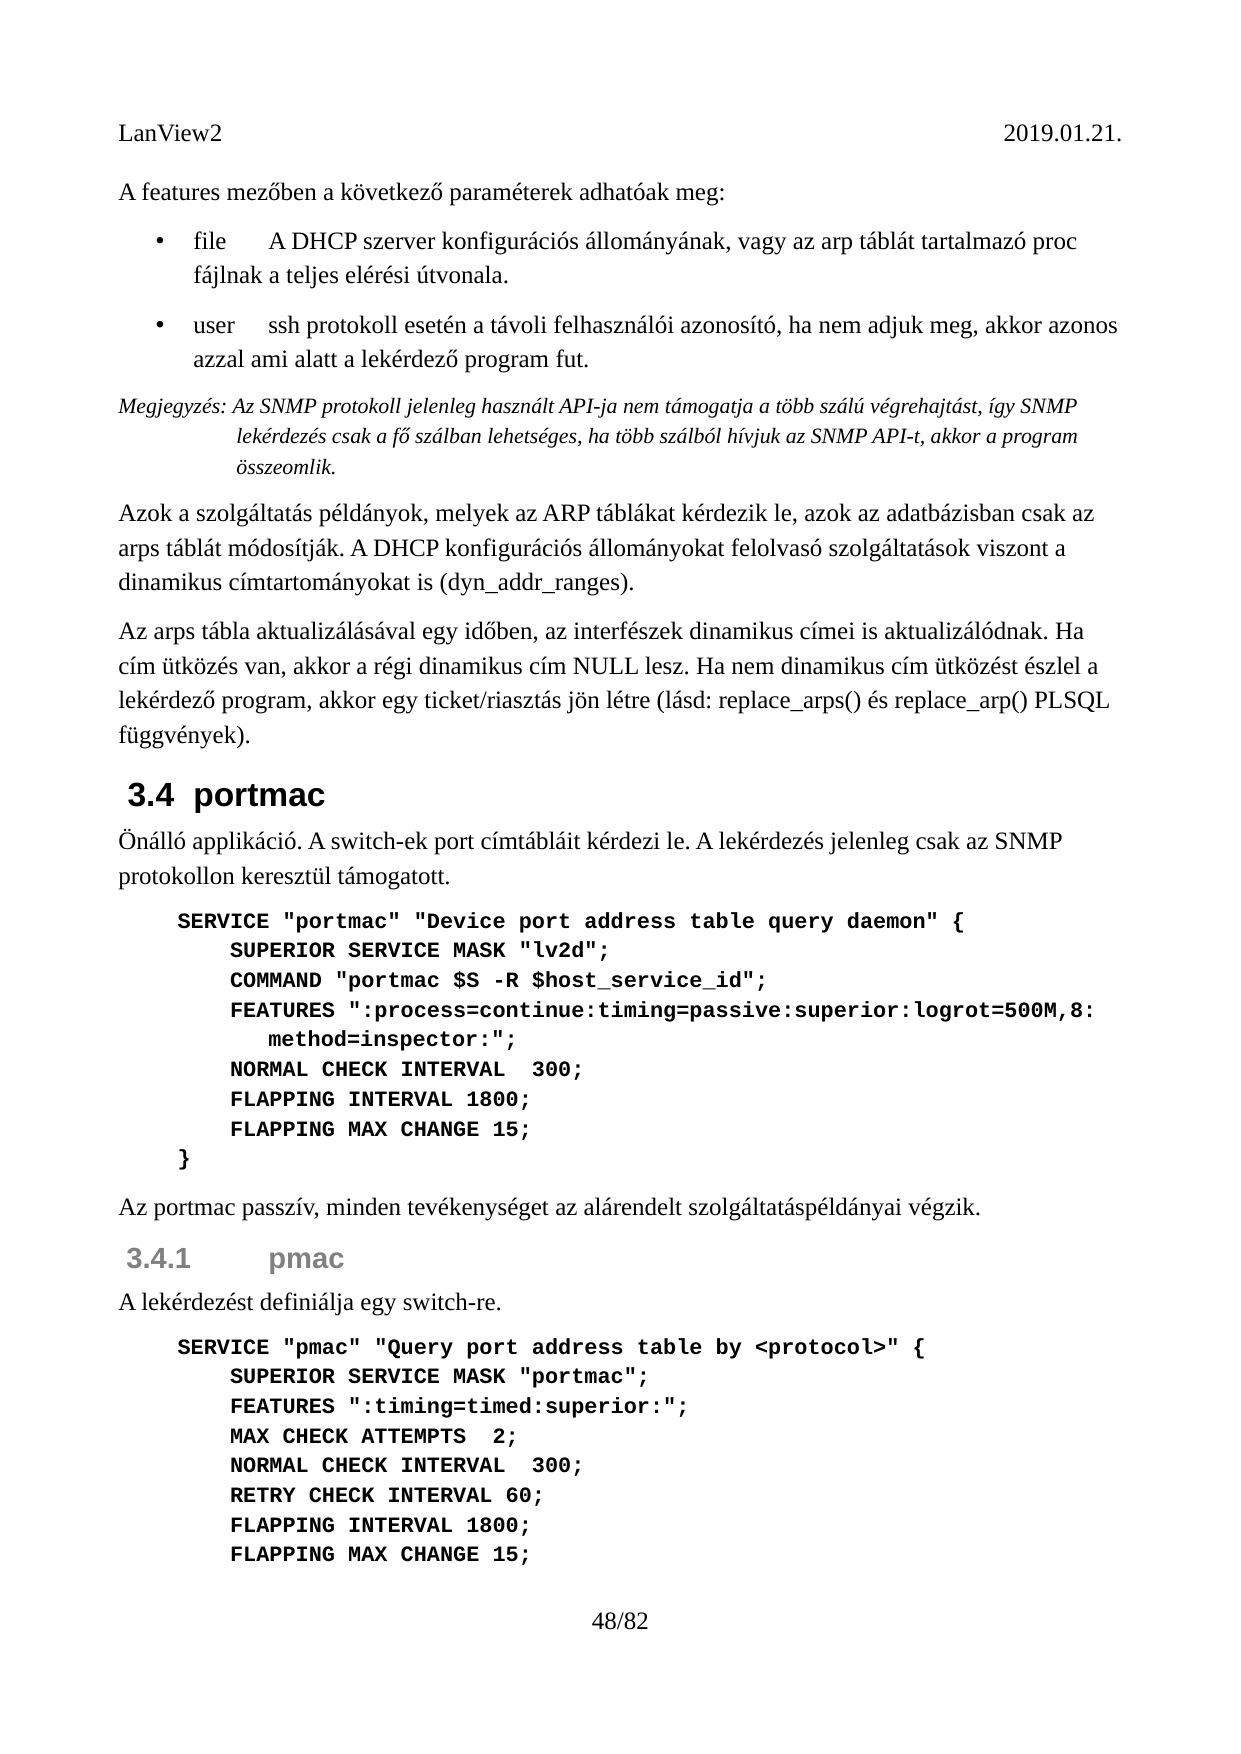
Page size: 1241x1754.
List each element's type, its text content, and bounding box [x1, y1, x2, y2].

subtitle portmac [118, 775, 1122, 814]
text SERVICE "pmac" "Query port address table by <protocol>" { SUPERIOR SERVICE MASK "portmac"; FEATURES ":timing=timed:superior:"; MAX CHECK ATTEMPTS 2; NORMAL CHECK INTERVAL 300; RETRY CHECK INTERVAL 60; FLAPPING INTERVAL 1800; FLAPPING MAX CHANGE 15; [177, 1336, 1122, 1568]
text Önálló applikáció. A switch-ek port címtábláit kérdezi le. A lekérdezés jelenleg csak az SNMP protokollon keresztül támogatott. [118, 826, 1122, 889]
text A lekérdezést definiálja egy switch-re. [118, 1287, 1122, 1316]
text A features mezőben a következő paraméterek adhatóak meg: [118, 177, 1122, 206]
text Az arps tábla aktualizálásával egy időben, az interfészek dinamikus címei is aktualizálódnak. Ha cím ütközés van, akkor a régi dinamikus cím NULL lesz. Ha nem dinamikus cím ütközést észlel a lekérdező program, akkor egy ticket/riasztás jön létre (lásd: replace_arps() és replace_arp() PLSQL függvények). [118, 616, 1122, 749]
text Az portmac passzív, minden tevékenységet az alárendelt szolgáltatáspéldányai végzik. [118, 1192, 1122, 1220]
list file A DHCP szerver konfigurációs állományának, vagy az arp táblát tartalmazó proc fájlnak a teljes elérési útvonala. [156, 226, 1122, 289]
subtitle pmac [118, 1241, 1122, 1274]
text SERVICE "portmac" "Device port address table query daemon" { SUPERIOR SERVICE MASK "lv2d"; COMMAND "portmac $S -R $host_service_id"; FEATURES ":process=continue:timing=passive:superior:logrot=500M,8: method=inspector:"; NORMAL CHECK INTERVAL 300; FLAPPING INTERVAL 1800; FLAPPING MAX CHANGE 15; } [177, 910, 1122, 1172]
list user ssh protokoll esetén a távoli felhasználói azonosító, ha nem adjuk meg, akkor azonos azzal ami alatt a lekérdező program fut. [156, 310, 1122, 373]
text Azok a szolgáltatás példányok, melyek az ARP táblákat kérdezik le, azok az adatbázisban csak az arps táblát módosítják. A DHCP konfigurációs állományokat felolvasó szolgáltatások viszont a dinamikus címtartományokat is (dyn_addr_ranges). [118, 498, 1122, 596]
text Megjegyzés: Az SNMP protokoll jelenleg használt API-ja nem támogatja a több szálú végrehajtást, így SNMP lekérdezés csak a fő szálban lehetséges, ha több szálból hívjuk az SNMP API-t, akkor a program összeomlik. [118, 393, 1122, 479]
